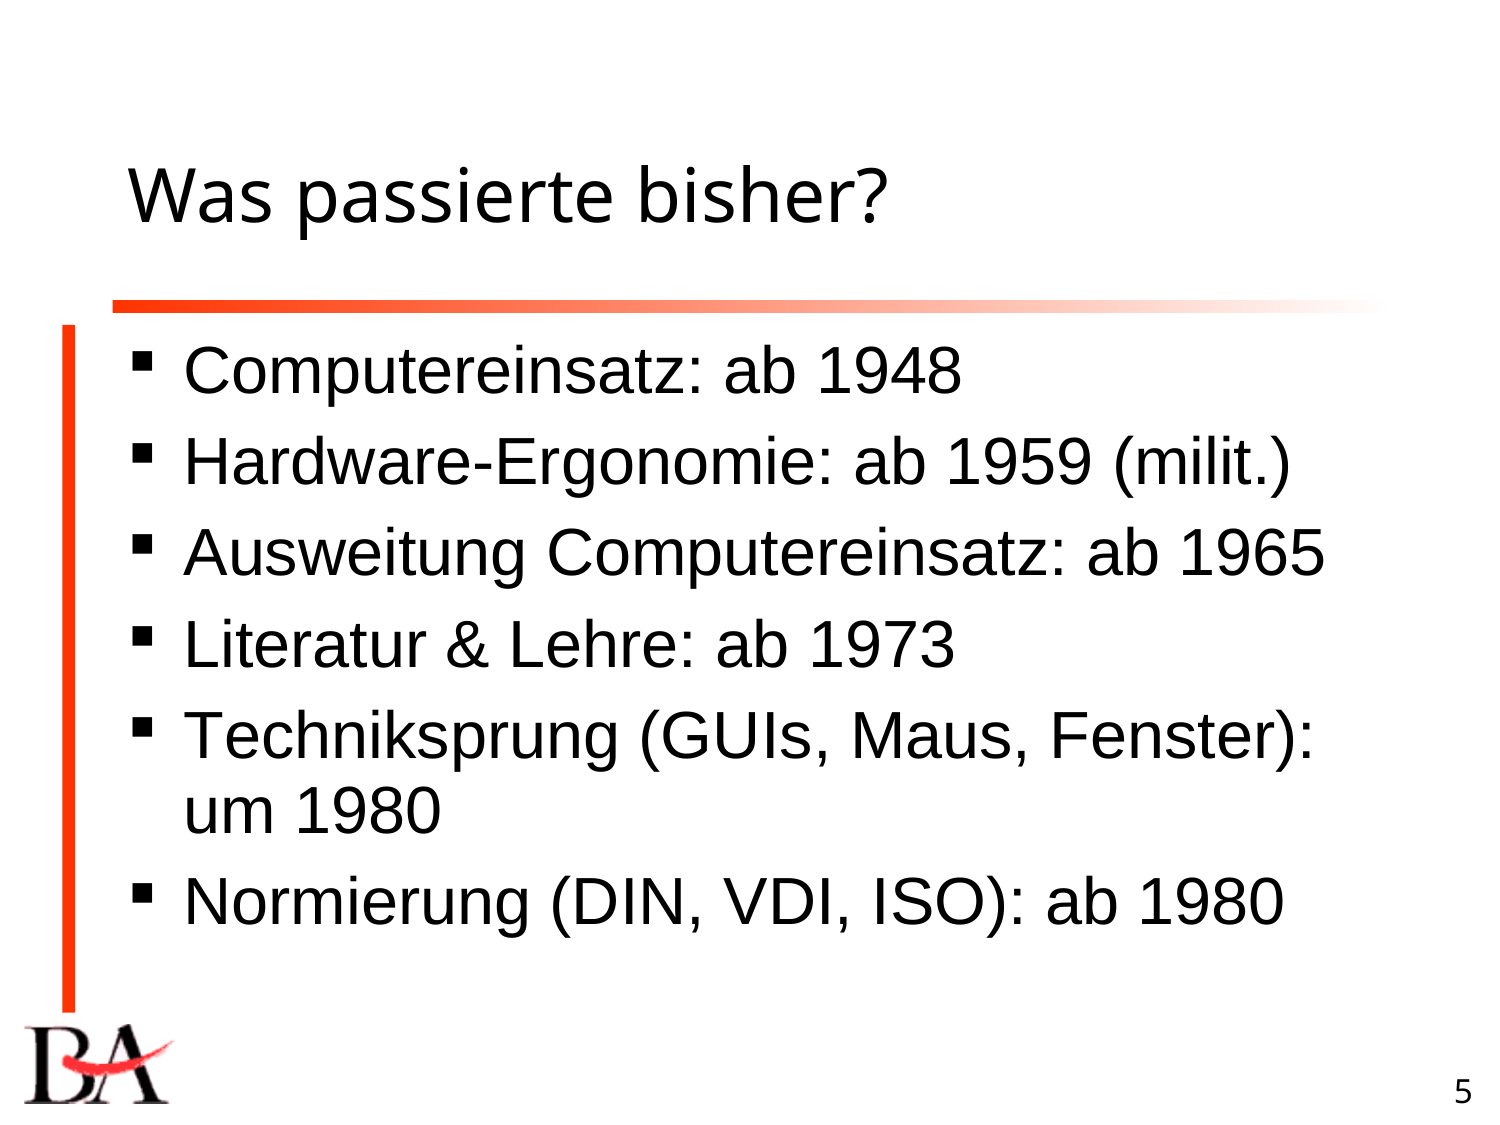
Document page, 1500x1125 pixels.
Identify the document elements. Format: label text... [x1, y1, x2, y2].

title Was passierte bisher? [112, 99, 1388, 288]
list Computereinsatz: ab 1948 Hardware-Ergonomie: ab 1959 (milit.) Ausweitung Computereinsatz: ab 1965 Literatur & Lehre: ab 1973 Techniksprung (GUIs, Maus, Fenster): um 1980 Normierung (DIN, VDI, ISO): ab 1980 [112, 324, 1388, 1051]
picture [24, 1024, 175, 1104]
